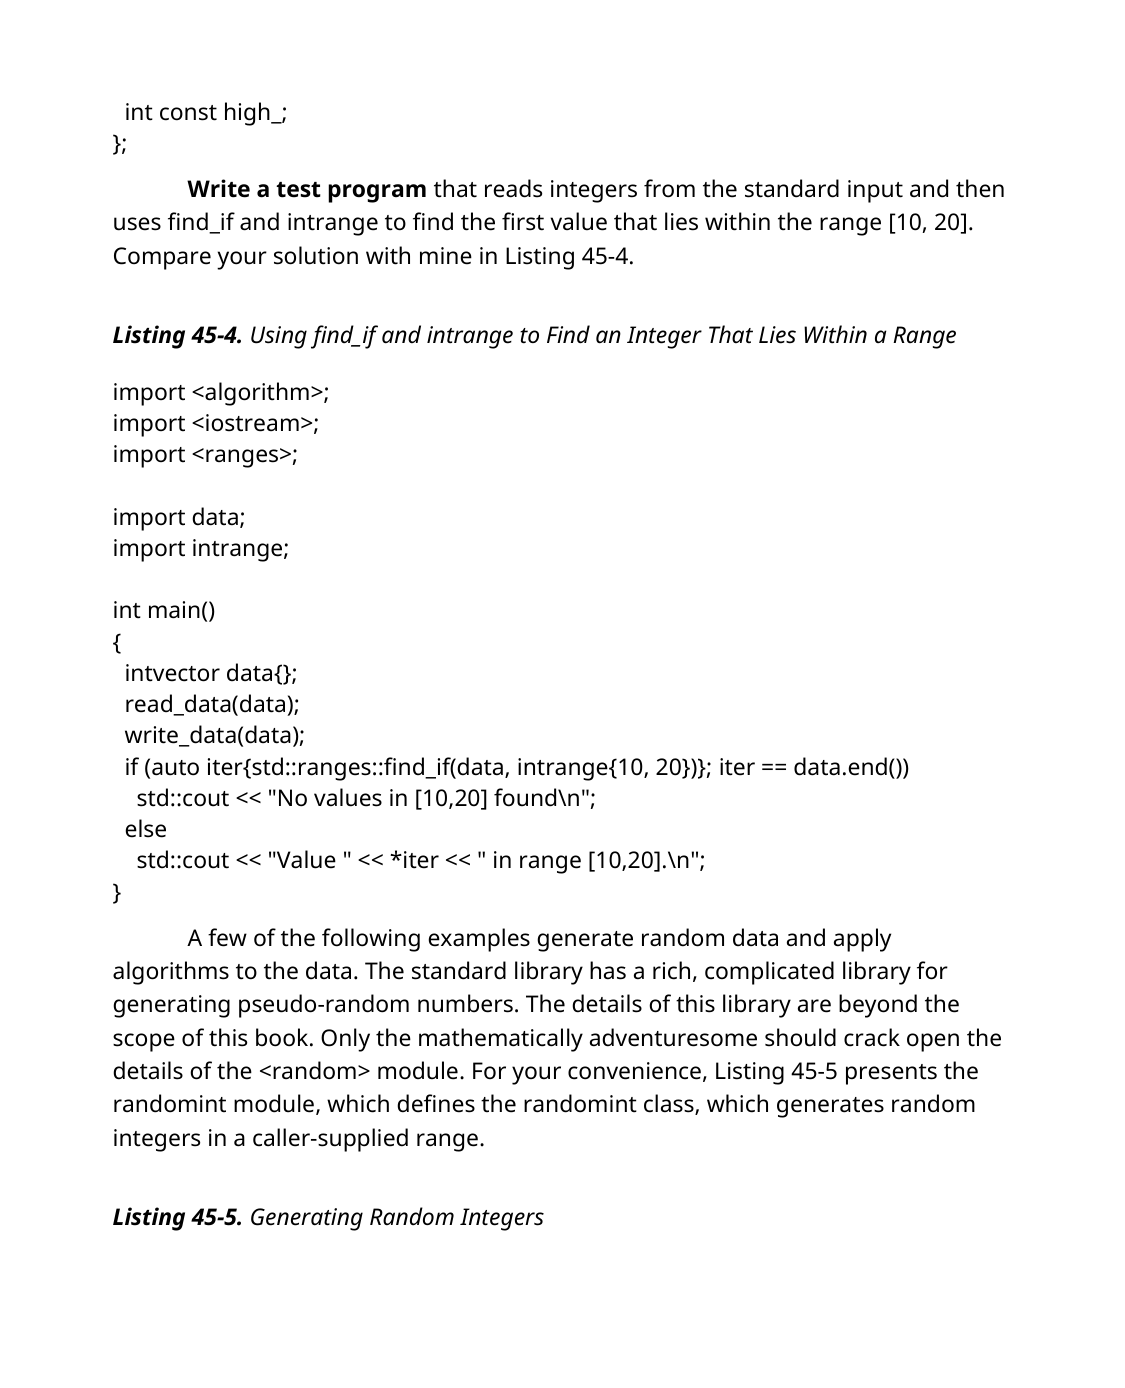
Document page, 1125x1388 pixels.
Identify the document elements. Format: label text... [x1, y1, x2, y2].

text import <ranges>; [112, 438, 1012, 469]
text A few of the following examples generate random data and apply algorithms to the data. The standard library has a rich, complicated library for generating pseudo-random numbers. The details of this library are beyond the scope of this book. Only the mathematically adventuresome should crack open the details of the <random> module. For your convenience, Listing 45-5 presents the randomint module, which defines the randomint class, which generates random integers in a caller-supplied range. [112, 919, 1012, 1153]
text int const high_; [112, 96, 1012, 127]
text else [112, 813, 1012, 844]
text read_data(data); [112, 688, 1012, 719]
text Listing 45-4. Using find_if and intrange to Find an Integer That Lies Within a Range [112, 319, 1012, 350]
text std::cout << "Value " << *iter << " in range [10,20].\n"; [112, 844, 1012, 876]
text write_data(data); [112, 719, 1012, 751]
text import <iostream>; [112, 407, 1012, 438]
text intvector data{}; [112, 657, 1012, 688]
text import intrange; [112, 532, 1012, 563]
text import data; [112, 501, 1012, 532]
text }; [112, 127, 1012, 158]
text Listing 45-5. Generating Random Integers [112, 1201, 1012, 1232]
text int main() [112, 594, 1012, 626]
text Write a test program that reads integers from the standard input and then uses find_if and intrange to find the first value that lies within the range [10, 20]. Compare your solution with mine in Listing 45-4. [112, 171, 1012, 271]
text std::cout << "No values in [10,20] found\n"; [112, 782, 1012, 813]
text } [112, 876, 1012, 907]
text { [112, 626, 1012, 657]
text import <algorithm>; [112, 376, 1012, 407]
text if (auto iter{std::ranges::find_if(data, intrange{10, 20})}; iter == data.end()) [112, 751, 1012, 782]
